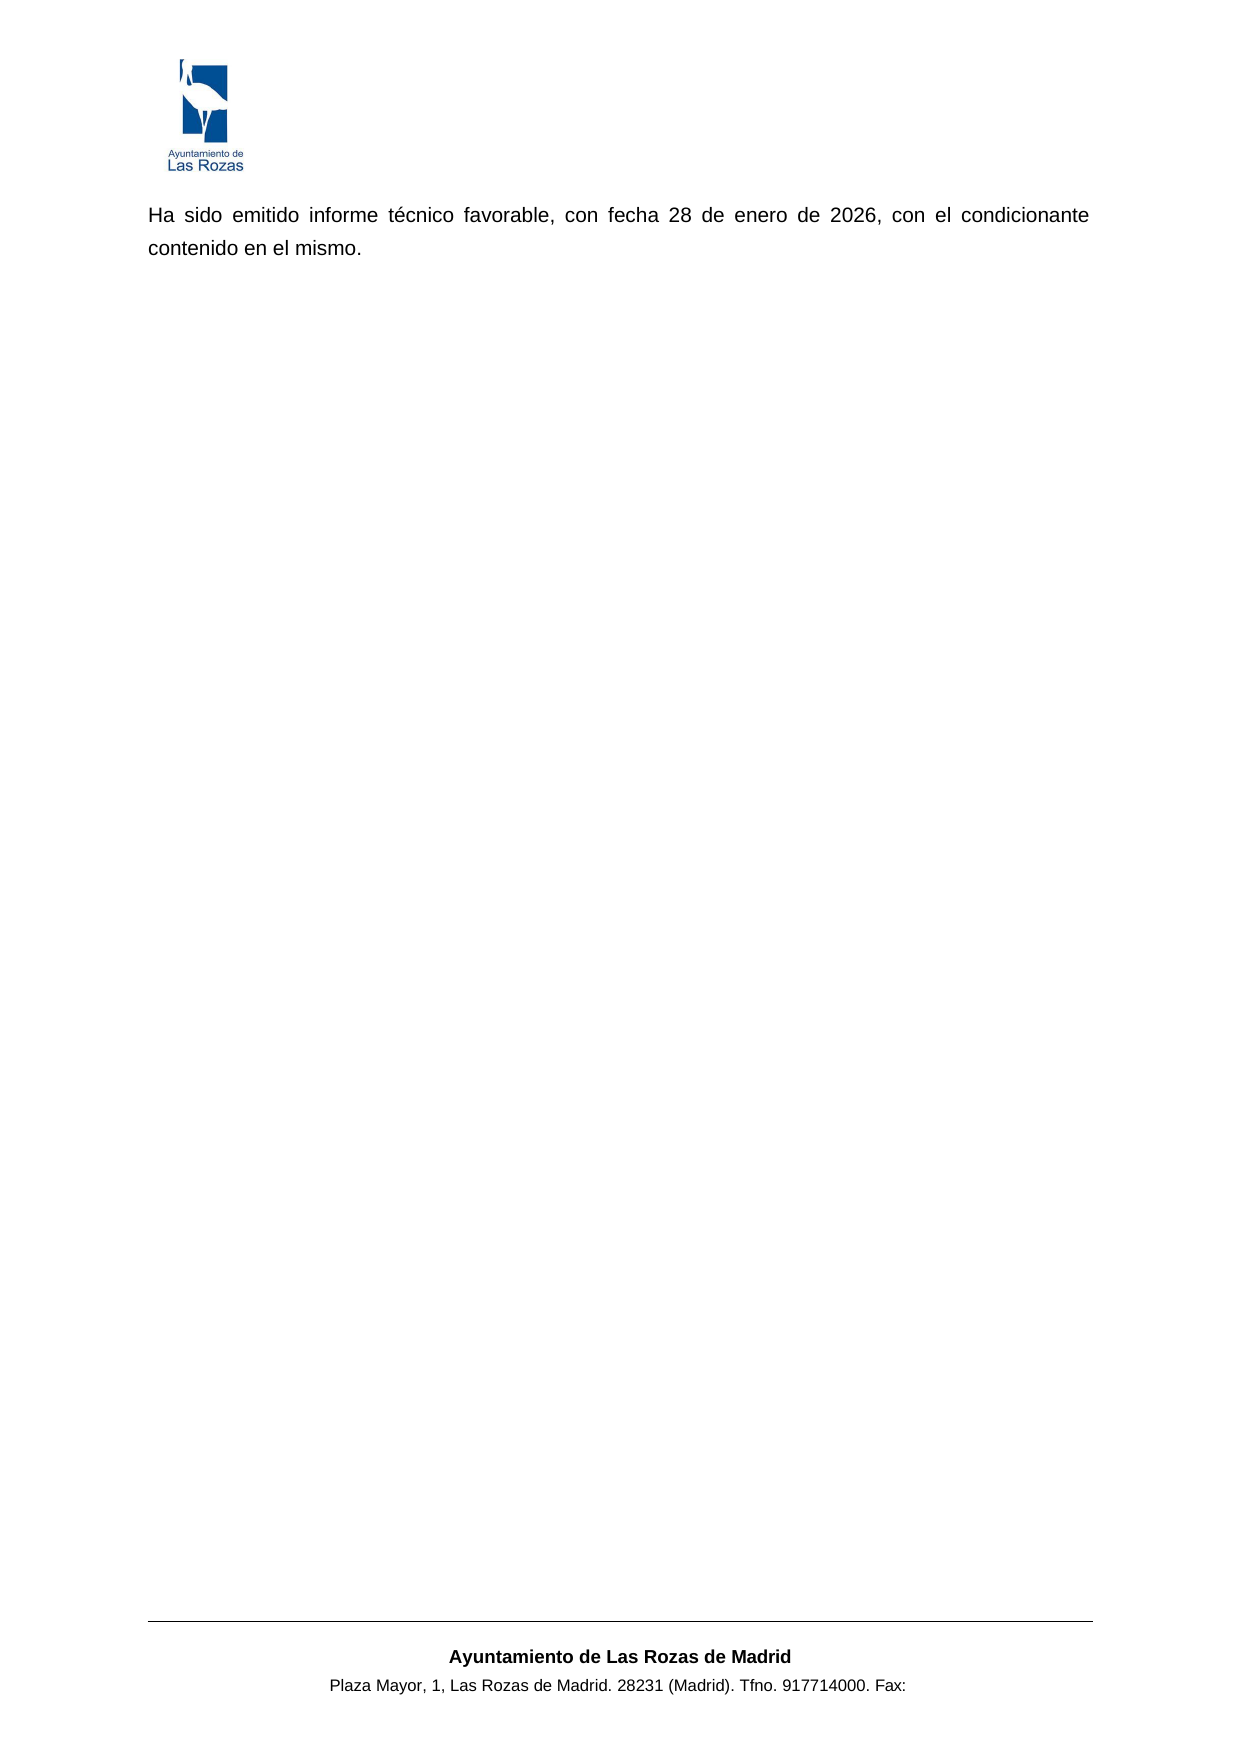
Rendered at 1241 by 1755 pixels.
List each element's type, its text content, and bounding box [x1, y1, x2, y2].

text Ha sido emitido informe técnico favorable, con fecha 28 de enero de 2026, con el condicionante contenido en el mismo. [148, 202, 1092, 260]
